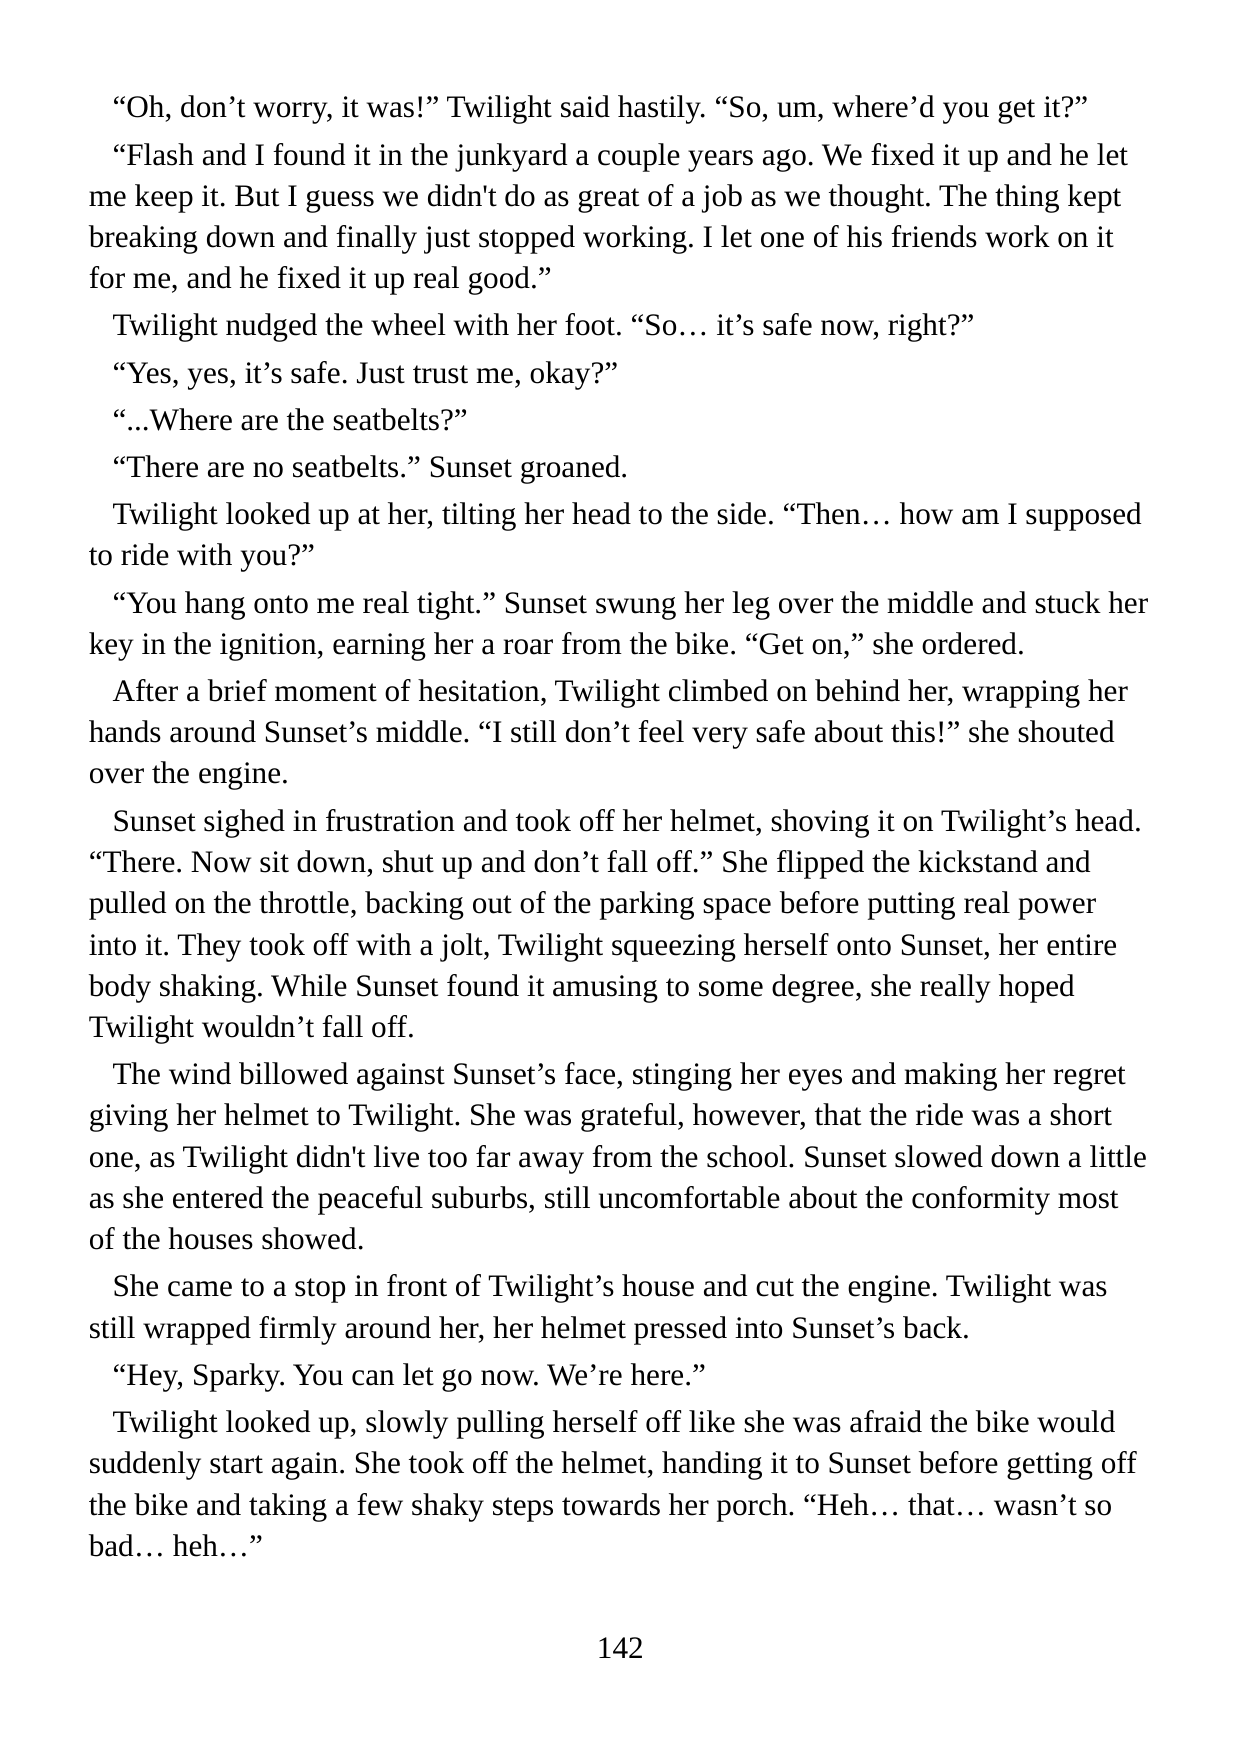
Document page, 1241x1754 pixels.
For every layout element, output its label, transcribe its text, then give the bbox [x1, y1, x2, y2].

text Sunset sighed in frustration and took off her helmet, shoving it on Twilight’s head. “There. Now sit down, shut up and don’t fall off.” She flipped the kickstand and pulled on the throttle, backing out of the parking space before putting real power into it. They took off with a jolt, Twilight squeezing herself onto Sunset, her entire body shaking. While Sunset found it amusing to some degree, she really hoped Twilight wouldn’t fall off. [88, 802, 1152, 1044]
text Twilight nudged the wheel with her foot. “So… it’s safe now, right?” [88, 307, 1152, 343]
text Twilight looked up, slowly pulling herself off like she was afraid the bike would suddenly start again. She took off the helmet, handing it to Sunset before getting off the bike and taking a few shaky steps towards her porch. “Heh… that… wasn’t so bad… heh…” [88, 1403, 1152, 1563]
text “Hey, Sparky. You can let go now. We’re here.” [88, 1356, 1152, 1392]
text After a brief moment of hesitation, Twilight climbed on behind her, wrapping her hands around Sunset’s middle. “I still don’t feel very safe about this!” she shouted over the engine. [88, 672, 1152, 791]
text “Oh, don’t worry, it was!” Twilight said hastily. “So, um, where’d you get it?” [88, 88, 1152, 124]
text “There are no seatbelts.” Sunset groaned. [88, 448, 1152, 484]
text Twilight looked up at her, tilting her head to the side. “Then… how am I supposed to ride with you?” [88, 495, 1152, 573]
text She came to a stop in front of Twilight’s house and cut the engine. Twilight was still wrapped firmly around her, her helmet pressed into Sunset’s back. [88, 1268, 1152, 1345]
text “Flash and I found it in the junkyard a couple years ago. We fixed it up and he let me keep it. But I guess we didn't do as great of a job as we thought. The thing kept breaking down and finally just stopped working. I let one of his friends work on it for me, and he fixed it up real good.” [88, 136, 1152, 295]
text “Yes, yes, it’s safe. Just trust me, okay?” [88, 354, 1152, 390]
text “...Where are the seatbelts?” [88, 401, 1152, 437]
text The wind billowed against Sunset’s face, stinging her eyes and making her regret giving her helmet to Twilight. She was grateful, however, that the ride was a short one, as Twilight didn't live too far away from the school. Sunset slowed down a little as she entered the peaceful suburbs, still uncomfortable about the conformity most of the houses showed. [88, 1055, 1152, 1256]
text “You hang onto me real tight.” Sunset swung her leg over the middle and stuck her key in the ignition, earning her a roar from the bike. “Get on,” she ordered. [88, 584, 1152, 661]
